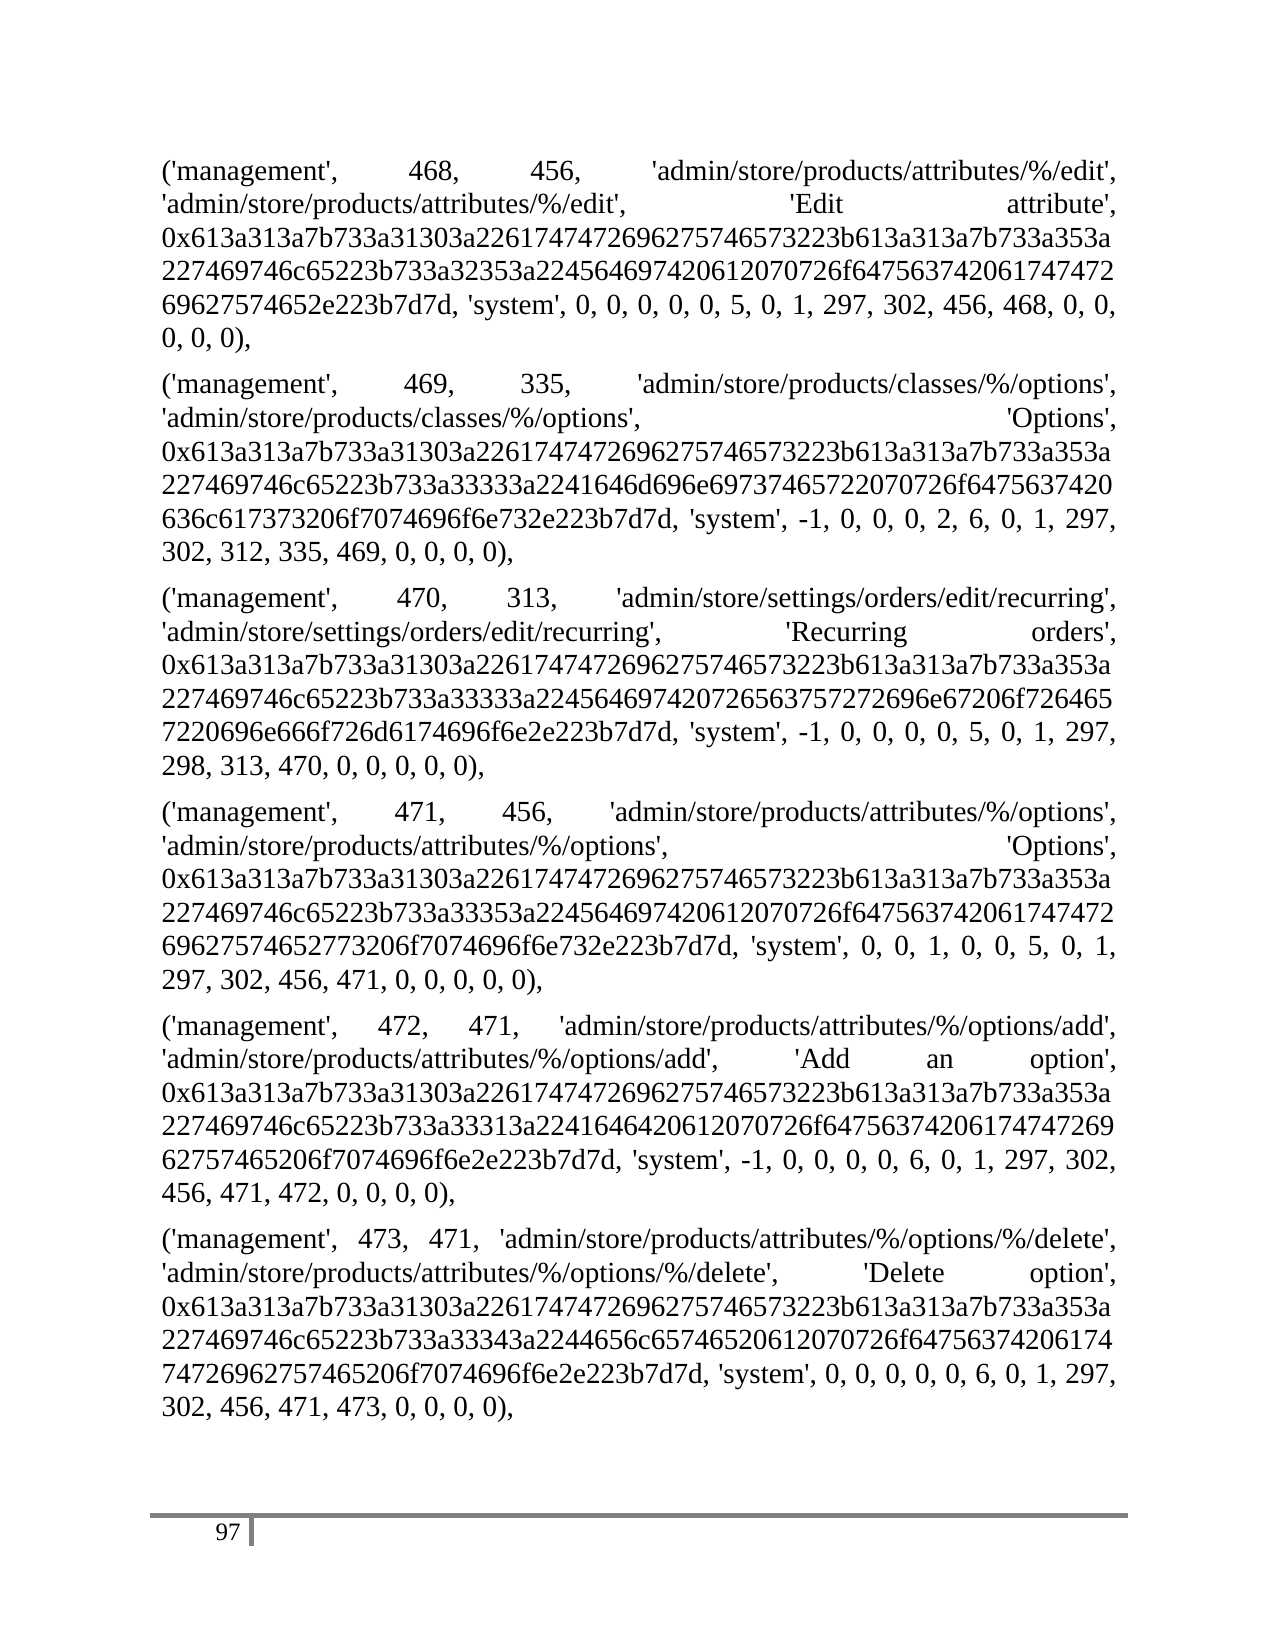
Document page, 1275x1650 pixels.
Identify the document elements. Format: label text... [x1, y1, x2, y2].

text ('management', 471, 456, 'admin/store/products/attributes/%/options', 'admin/store/products/attributes/%/options', 'Options', 0x613a313a7b733a31303a2261747472696275746573223b613a313a7b733a353a227469746c65223b733a33353a224564697420612070726f64756374206174747269627574652773206f7074696f6e732e223b7d7d, 'system', 0, 0, 1, 0, 0, 5, 0, 1, 297, 302, 456, 471, 0, 0, 0, 0, 0), [161, 794, 1117, 995]
text ('management', 470, 313, 'admin/store/settings/orders/edit/recurring', 'admin/store/settings/orders/edit/recurring', 'Recurring orders', 0x613a313a7b733a31303a2261747472696275746573223b613a313a7b733a353a227469746c65223b733a33333a224564697420726563757272696e67206f7264657220696e666f726d6174696f6e2e223b7d7d, 'system', -1, 0, 0, 0, 0, 5, 0, 1, 297, 298, 313, 470, 0, 0, 0, 0, 0), [161, 580, 1117, 782]
text ('management', 468, 456, 'admin/store/products/attributes/%/edit', 'admin/store/products/attributes/%/edit', 'Edit attribute', 0x613a313a7b733a31303a2261747472696275746573223b613a313a7b733a353a227469746c65223b733a32353a224564697420612070726f64756374206174747269627574652e223b7d7d, 'system', 0, 0, 0, 0, 0, 5, 0, 1, 297, 302, 456, 468, 0, 0, 0, 0, 0), [161, 153, 1117, 354]
text ('management', 472, 471, 'admin/store/products/attributes/%/options/add', 'admin/store/products/attributes/%/options/add', 'Add an option', 0x613a313a7b733a31303a2261747472696275746573223b613a313a7b733a353a227469746c65223b733a33313a2241646420612070726f6475637420617474726962757465206f7074696f6e2e223b7d7d, 'system', -1, 0, 0, 0, 0, 6, 0, 1, 297, 302, 456, 471, 472, 0, 0, 0, 0), [161, 1008, 1117, 1209]
text ('management', 469, 335, 'admin/store/products/classes/%/options', 'admin/store/products/classes/%/options', 'Options', 0x613a313a7b733a31303a2261747472696275746573223b613a313a7b733a353a227469746c65223b733a33333a2241646d696e69737465722070726f6475637420636c617373206f7074696f6e732e223b7d7d, 'system', -1, 0, 0, 0, 2, 6, 0, 1, 297, 302, 312, 335, 469, 0, 0, 0, 0), [161, 367, 1117, 568]
text ('management', 473, 471, 'admin/store/products/attributes/%/options/%/delete', 'admin/store/products/attributes/%/options/%/delete', 'Delete option', 0x613a313a7b733a31303a2261747472696275746573223b613a313a7b733a353a227469746c65223b733a33343a2244656c65746520612070726f6475637420617474726962757465206f7074696f6e2e223b7d7d, 'system', 0, 0, 0, 0, 0, 6, 0, 1, 297, 302, 456, 471, 473, 0, 0, 0, 0), [161, 1222, 1117, 1423]
